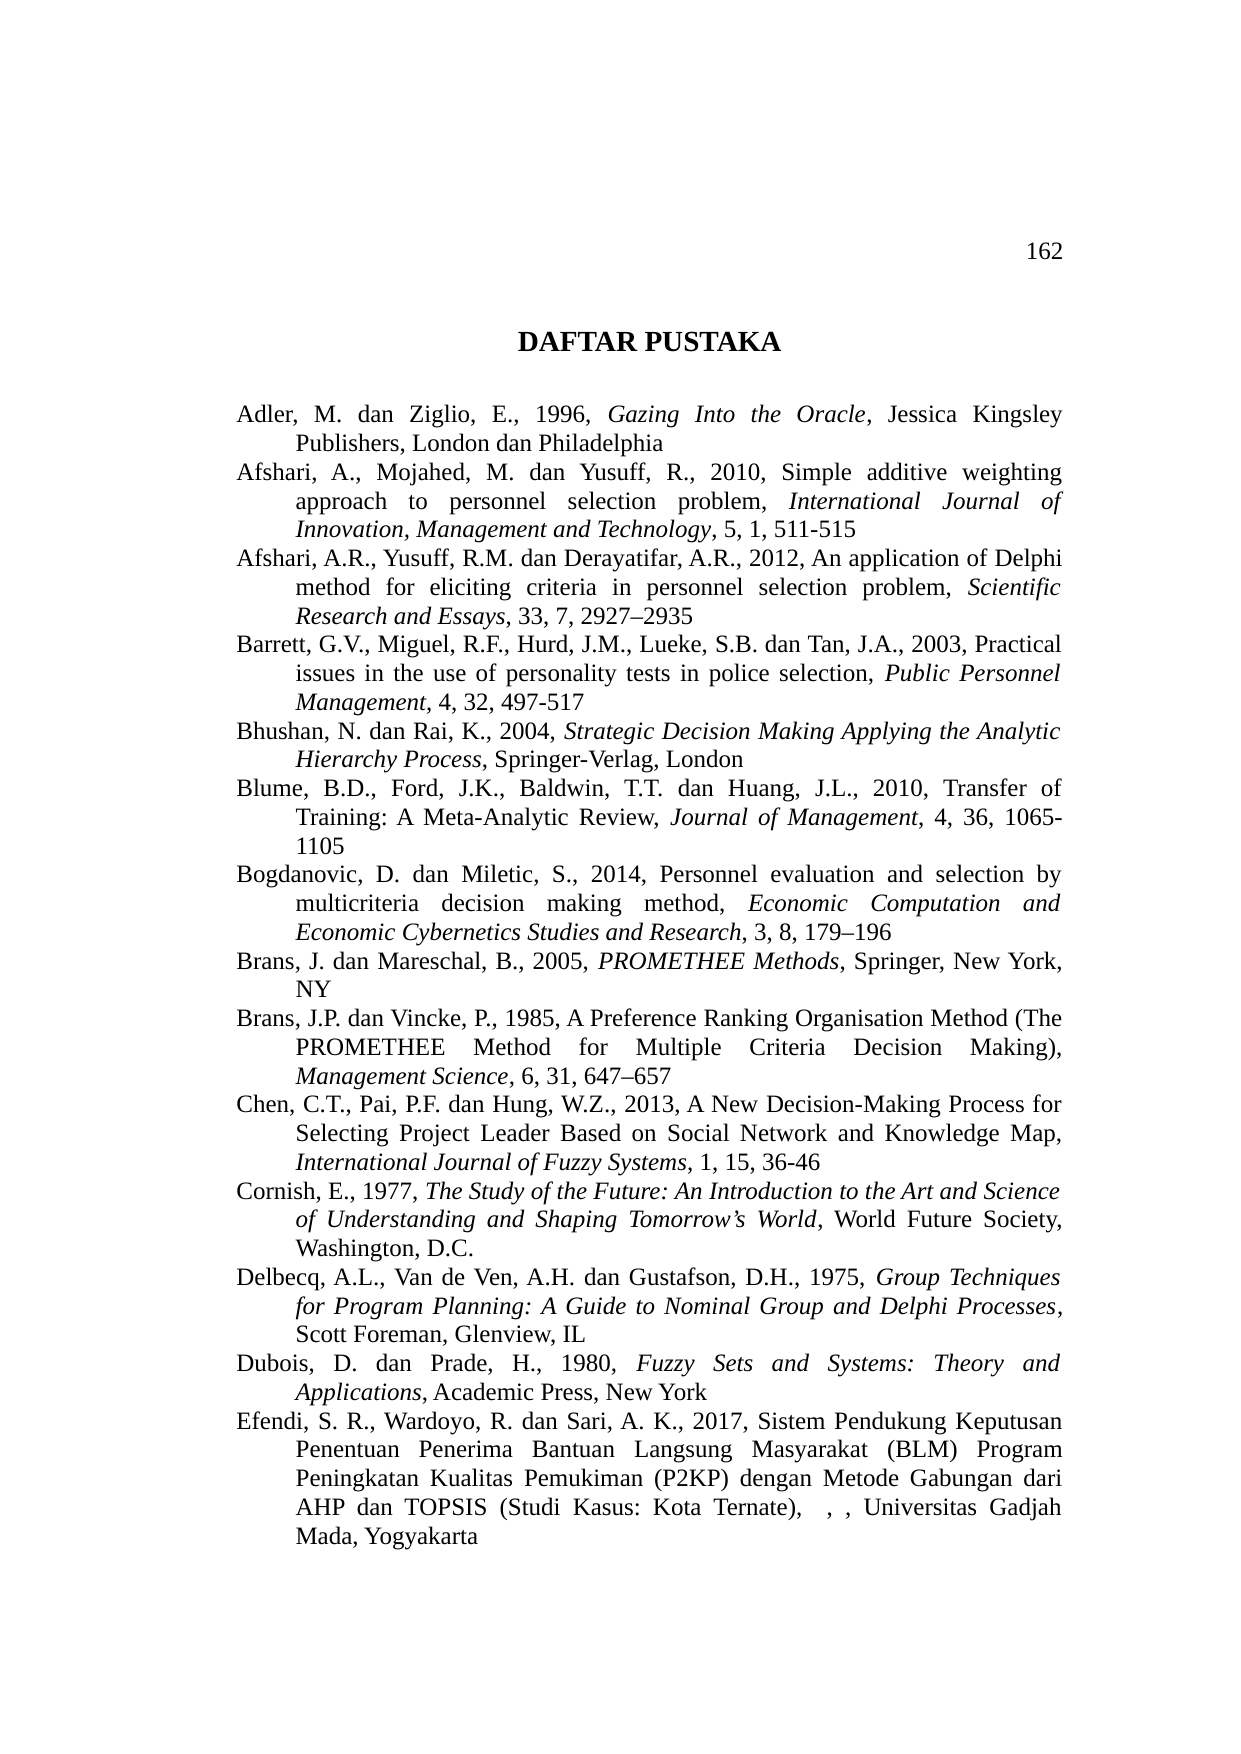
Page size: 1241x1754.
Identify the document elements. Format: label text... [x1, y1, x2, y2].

text Efendi, S. R., Wardoyo, R. dan Sari, A. K., 2017, Sistem Pendukung Keputusan Penentuan Penerima Bantuan Langsung Masyarakat (BLM) Program Peningkatan Kualitas Pemukiman (P2KP) dengan Metode Gabungan dari AHP dan TOPSIS (Studi Kasus: Kota Ternate), , , Universitas Gadjah Mada, Yogyakarta [236, 1406, 1063, 1549]
subtitle Daftar Pustaka [236, 324, 1063, 357]
text Delbecq, A.L., Van de Ven, A.H. dan Gustafson, D.H., 1975, Group Techniques for Program Planning: A Guide to Nominal Group and Delphi Processes, Scott Foreman, Glenview, IL [236, 1262, 1063, 1348]
text Afshari, A.R., Yusuff, R.M. dan Derayatifar, A.R., 2012, An application of Delphi method for eliciting criteria in personnel selection problem, Scientific Research and Essays, 33, 7, 2927–2935 [236, 543, 1063, 629]
text Chen, C.T., Pai, P.F. dan Hung, W.Z., 2013, A New Decision-Making Process for Selecting Project Leader Based on Social Network and Knowledge Map, International Journal of Fuzzy Systems, 1, 15, 36-46 [236, 1089, 1063, 1176]
text Adler, M. dan Ziglio, E., 1996, Gazing Into the Oracle, Jessica Kingsley Publishers, London dan Philadelphia [236, 399, 1063, 457]
text Bogdanovic, D. dan Miletic, S., 2014, Personnel evaluation and selection by multicriteria decision making method, Economic Computation and Economic Cybernetics Studies and Research, 3, 8, 179–196 [236, 859, 1063, 946]
text Cornish, E., 1977, The Study of the Future: An Introduction to the Art and Science of Understanding and Shaping Tomorrow’s World, World Future Society, Washington, D.C. [236, 1176, 1063, 1262]
text Bhushan, N. dan Rai, K., 2004, Strategic Decision Making Applying the Analytic Hierarchy Process, Springer-Verlag, London [236, 716, 1063, 773]
text Afshari, A., Mojahed, M. dan Yusuff, R., 2010, Simple additive weighting approach to personnel selection problem, International Journal of Innovation, Management and Technology, 5, 1, 511-515 [236, 457, 1063, 543]
text Blume, B.D., Ford, J.K., Baldwin, T.T. dan Huang, J.L., 2010, Transfer of Training: A Meta-Analytic Review, Journal of Management, 4, 36, 1065-1105 [236, 773, 1063, 859]
text Dubois, D. dan Prade, H., 1980, Fuzzy Sets and Systems: Theory and Applications, Academic Press, New York [236, 1348, 1063, 1406]
text Barrett, G.V., Miguel, R.F., Hurd, J.M., Lueke, S.B. dan Tan, J.A., 2003, Practical issues in the use of personality tests in police selection, Public Personnel Management, 4, 32, 497-517 [236, 629, 1063, 716]
text Brans, J.P. dan Vincke, P., 1985, A Preference Ranking Organisation Method (The PROMETHEE Method for Multiple Criteria Decision Making), Management Science, 6, 31, 647–657 [236, 1003, 1063, 1089]
text Brans, J. dan Mareschal, B., 2005, PROMETHEE Methods, Springer, New York, NY [236, 946, 1063, 1003]
